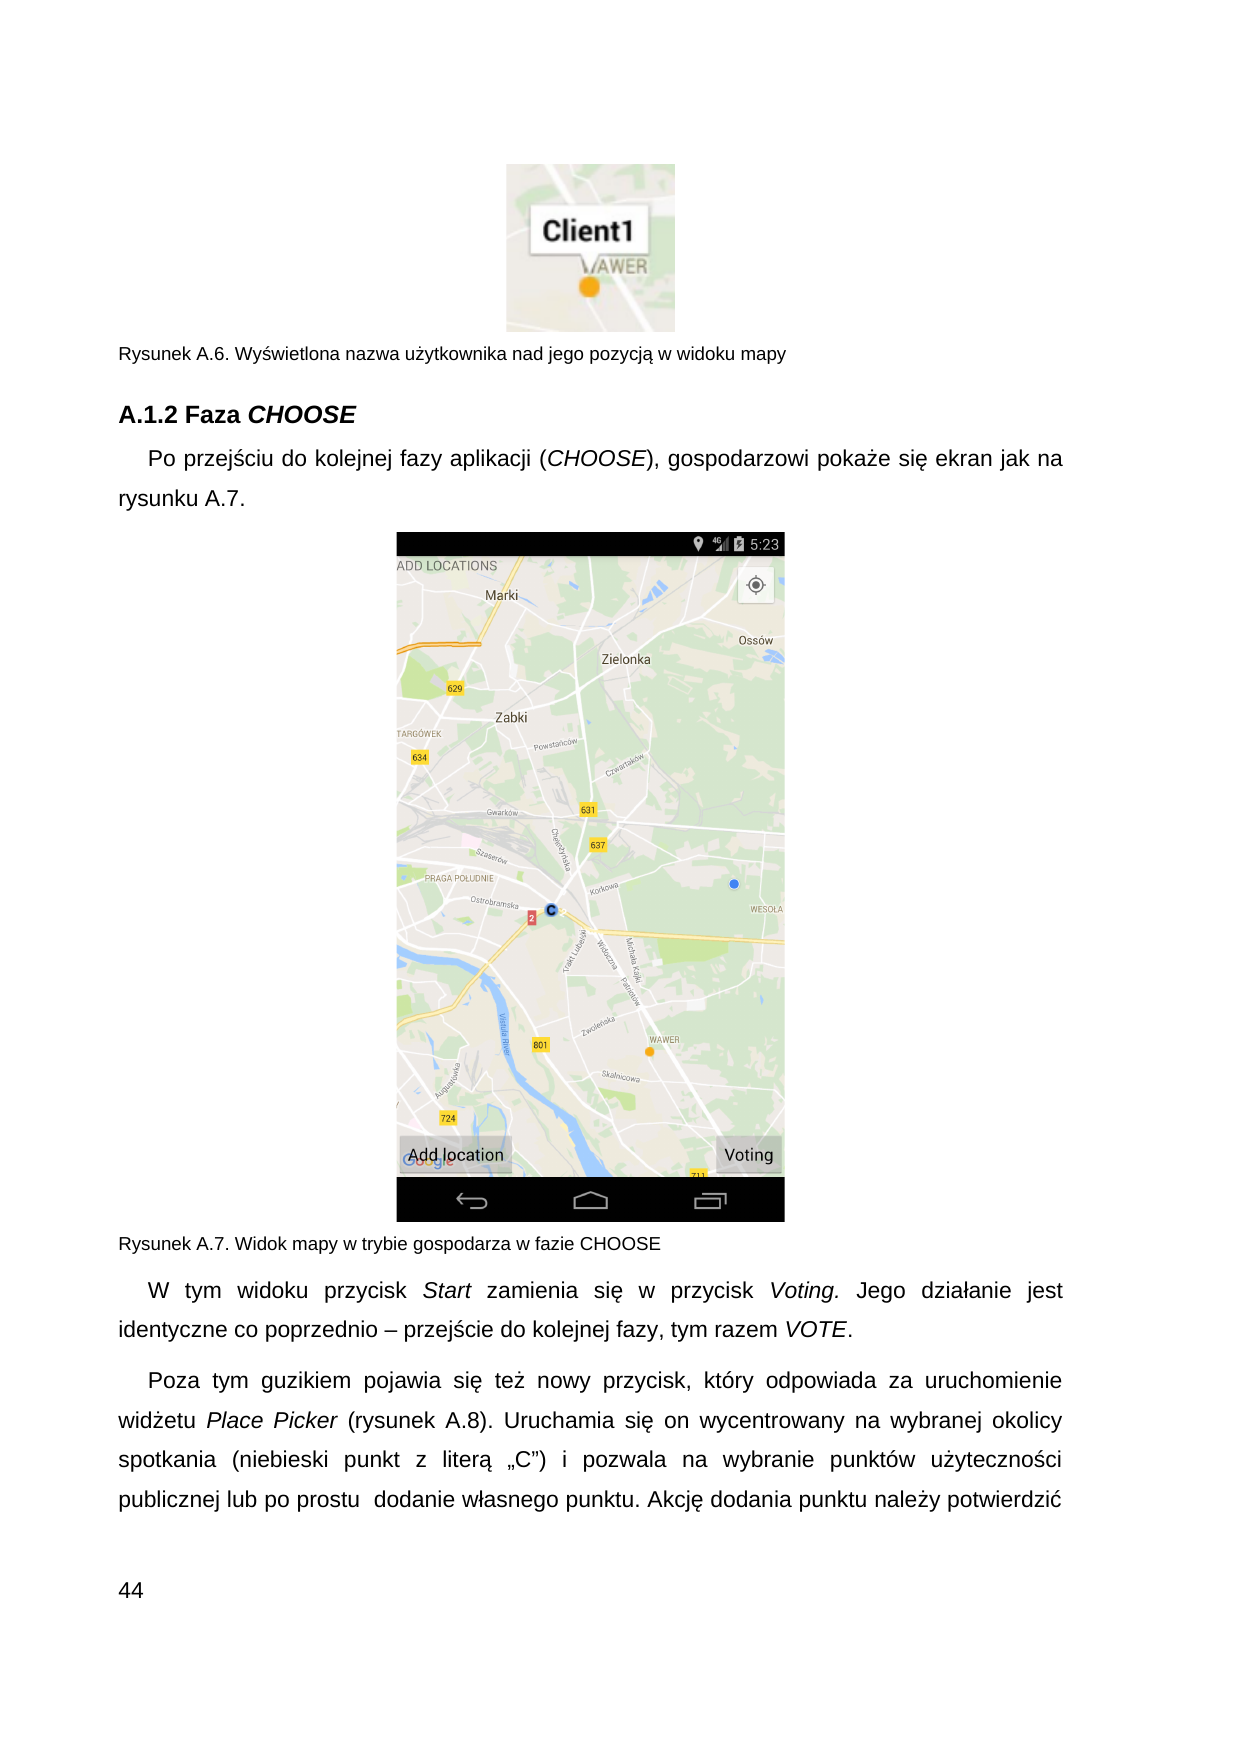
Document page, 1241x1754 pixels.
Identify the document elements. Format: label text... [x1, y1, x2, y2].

subtitle A.1.2 Faza CHOOSE [118, 400, 1063, 429]
text Poza tym guzikiem pojawia się też nowy przycisk, który odpowiada za uruchomienie widżetu Place Picker (rysunek A.8). Uruchamia się on wycentrowany na wybranej okolicy spotkania (niebieski punkt z literą „C”) i pozwala na wybranie punktów użyteczności publicznej lub po prostu dodanie własnego punktu. Akcję dodania punktu należy potwierdzić [118, 1367, 1063, 1512]
text Rysunek A.6. Wyświetlona nazwa użytkownika nad jego pozycją w widoku mapy [118, 148, 1063, 364]
picture [396, 532, 785, 1222]
text W tym widoku przycisk Start zamienia się w przycisk Voting. Jego działanie jest identyczne co poprzednio – przejście do kolejnej fazy, tym razem VOTE. [118, 1277, 1063, 1343]
picture [506, 164, 675, 332]
text Po przejściu do kolejnej fazy aplikacji (CHOOSE), gospodarzowi pokaże się ekran jak na rysunku A.7. [118, 445, 1063, 511]
text Rysunek A.7. Widok mapy w trybie gospodarza w fazie CHOOSE [118, 1222, 1063, 1254]
